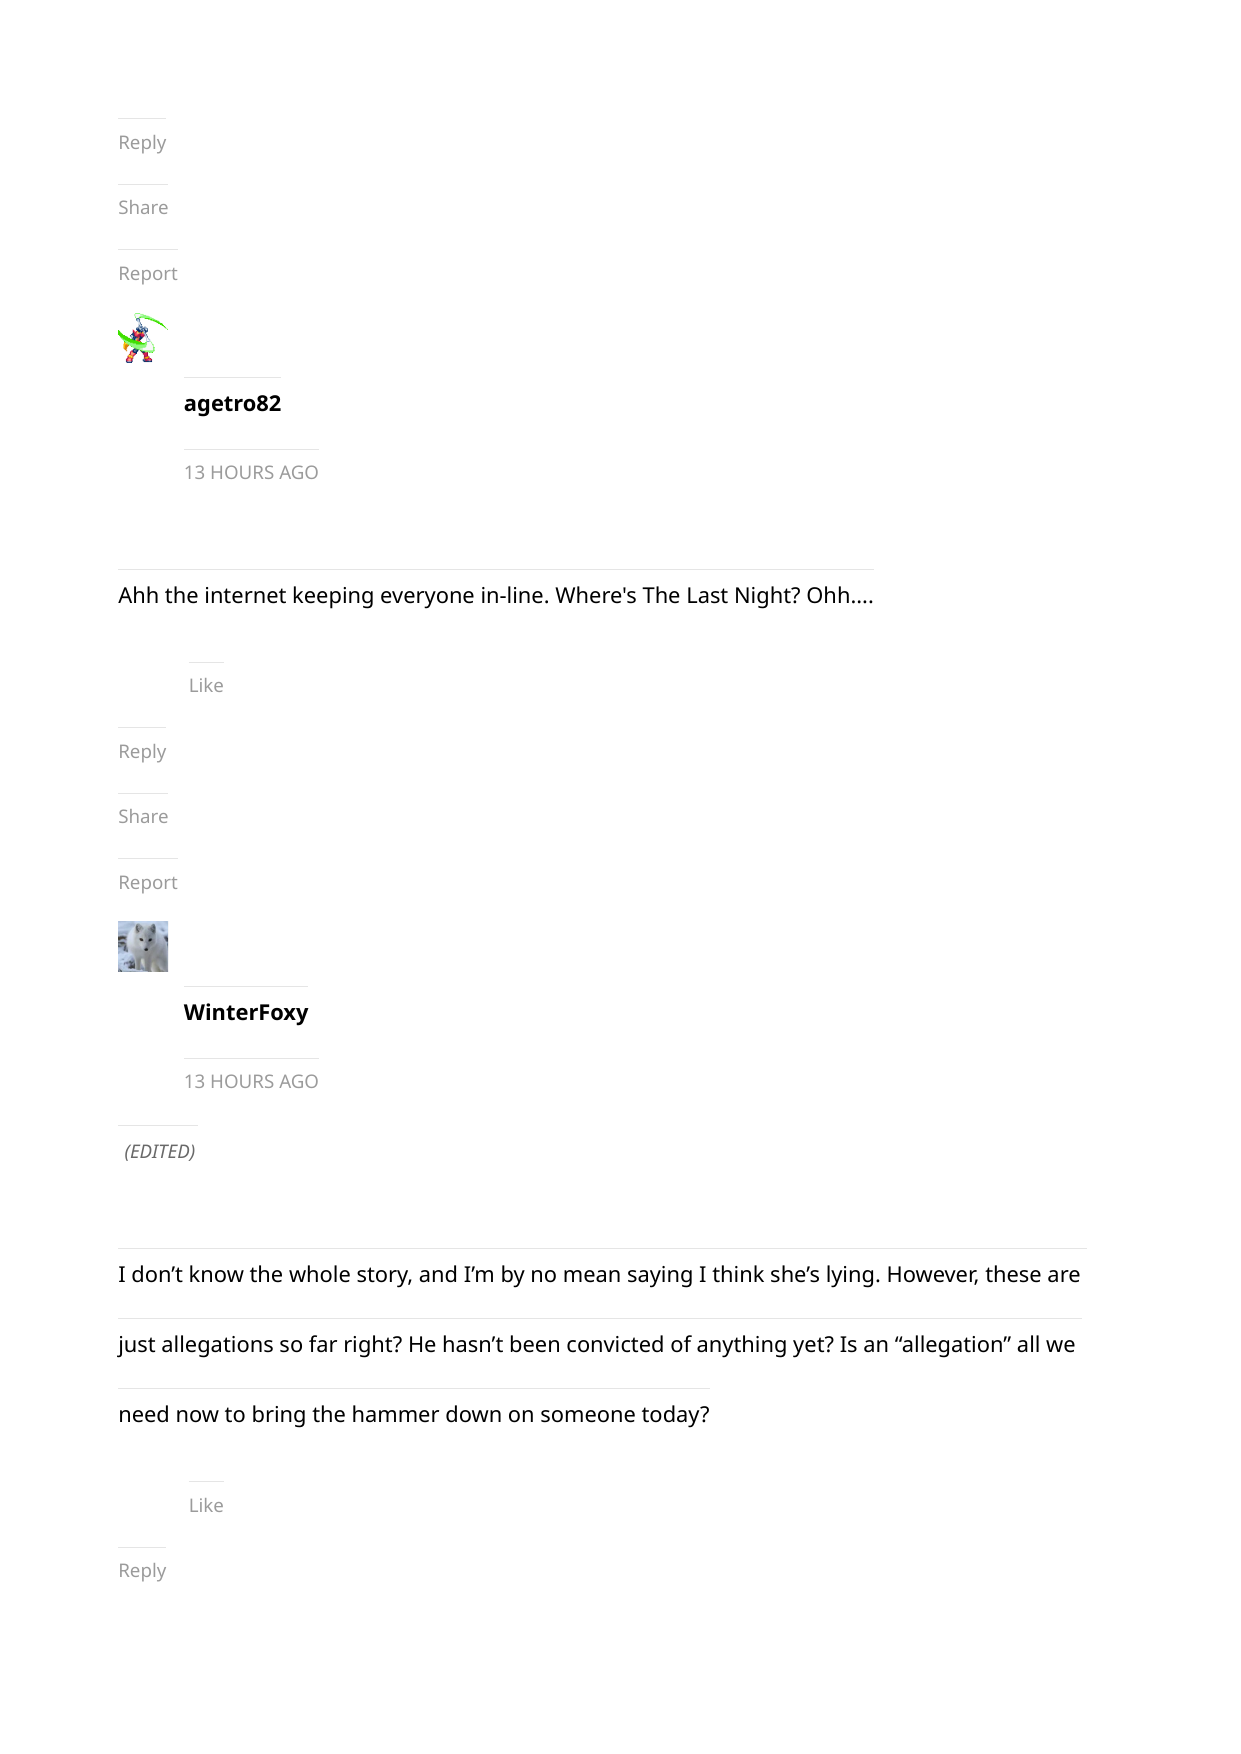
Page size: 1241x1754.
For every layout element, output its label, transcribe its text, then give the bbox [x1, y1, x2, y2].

text Reply [118, 727, 1122, 764]
picture [118, 921, 169, 972]
text Report [118, 858, 1122, 894]
picture [118, 312, 169, 363]
text Like [188, 1481, 1122, 1518]
text agetro82 [184, 377, 1114, 417]
text I don’t know the whole story, and I’m by no mean saying I think she’s lying. However, these are just allegations so far right? He hasn’t been convicted of anything yet? Is an “allegation” all we need now to bring the hammer down on someone today? [118, 1248, 1122, 1429]
text Like [188, 662, 1122, 698]
text 13 HOURS AGO [184, 448, 1117, 485]
text (EDITED) [118, 1124, 1122, 1164]
text Share [118, 183, 1122, 220]
text Report [118, 249, 1122, 286]
text Ahh the internet keeping everyone in-line. Where's The Last Night? Ohh.... [118, 568, 1122, 609]
text Share [118, 793, 1122, 829]
text 13 HOURS AGO [184, 1057, 1117, 1094]
text Reply [118, 118, 1122, 155]
text Reply [118, 1547, 1122, 1583]
text WinterFoxy [184, 986, 1114, 1026]
